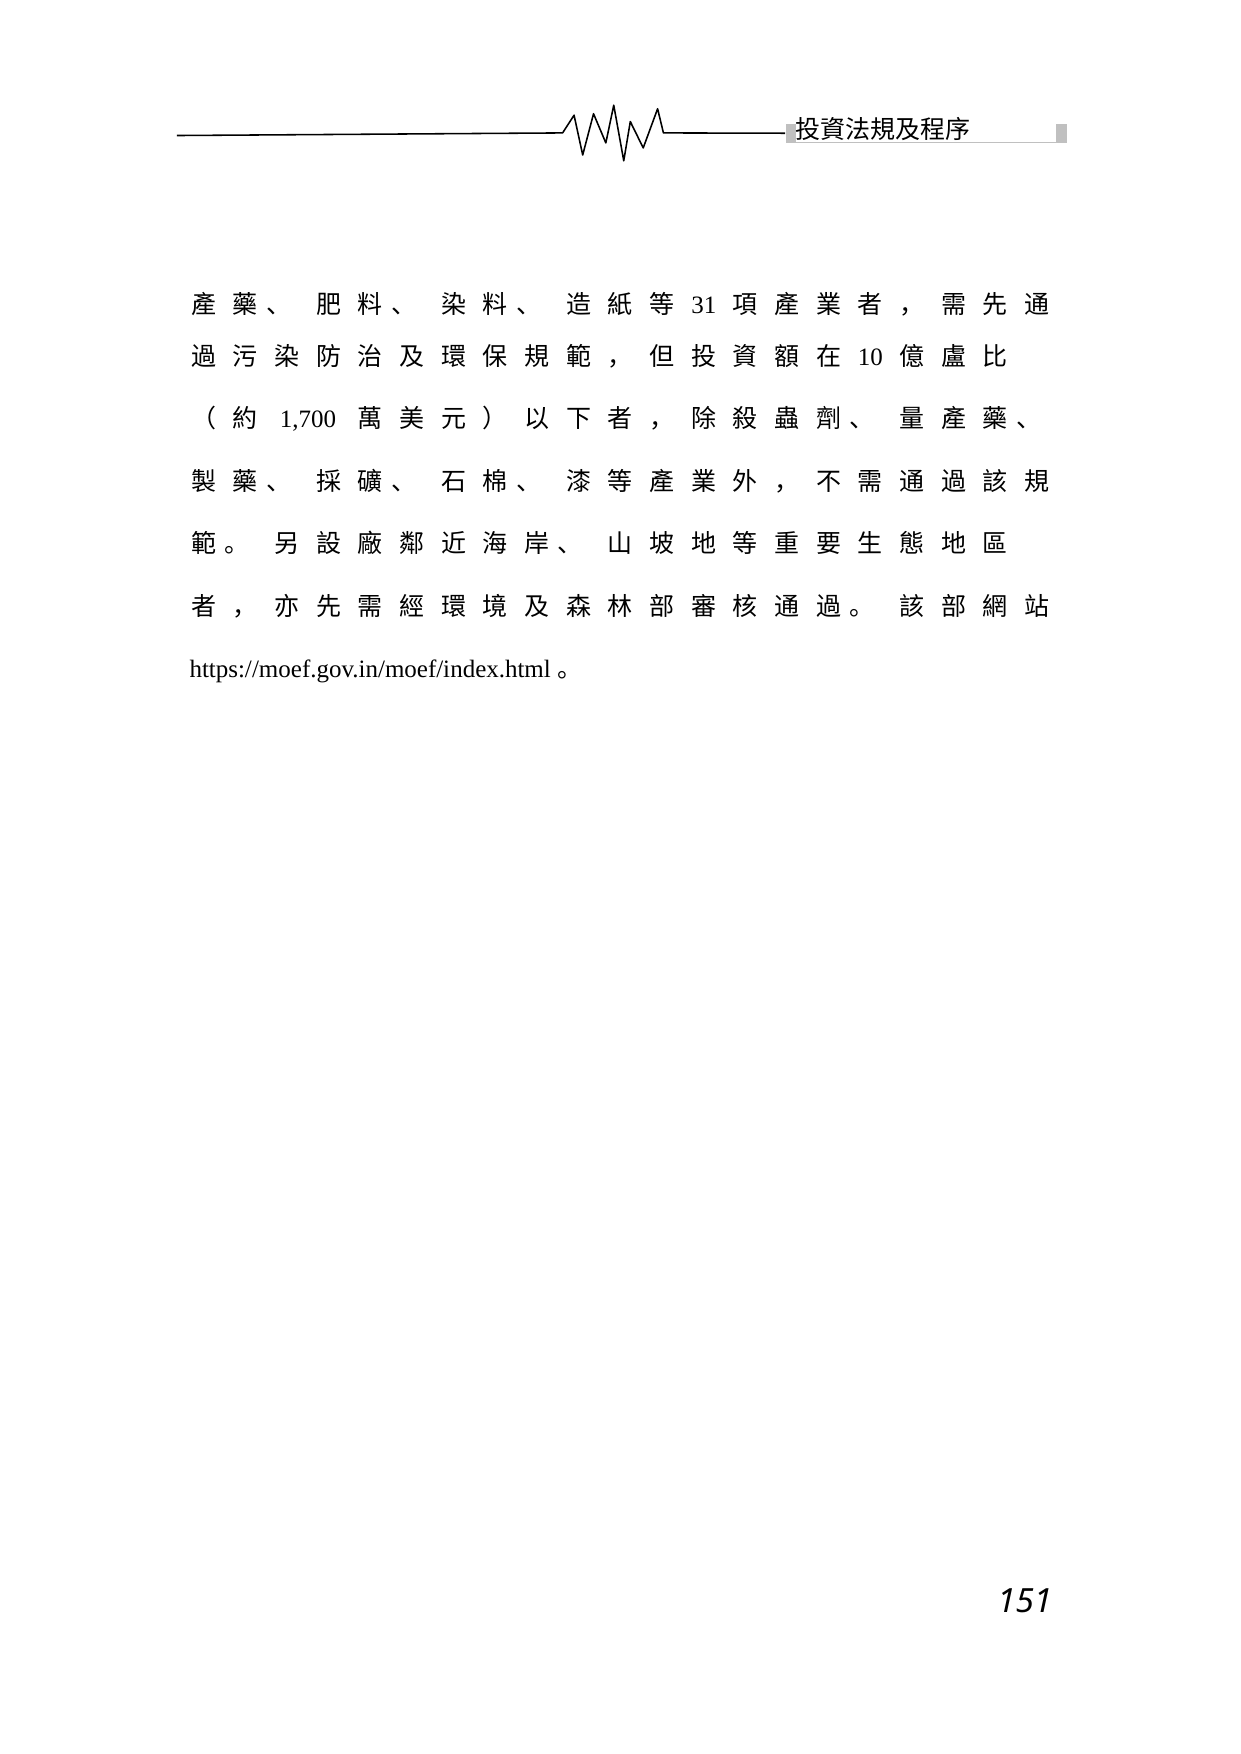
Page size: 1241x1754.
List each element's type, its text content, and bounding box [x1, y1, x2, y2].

text 產藥、肥料、染料、造紙等31項產業者，需先通過污染防治及環保規範，但投資額在10億盧比（約1,700萬美元）以下者，除殺蟲劑、量產藥、製藥、採礦、石棉、漆等產業外，不需通過該規範。另設廠鄰近海岸、山坡地等重要生態地區者，亦先需經環境及森林部審核通過。該部網站https://moef.gov.in/moef/index.html。 [183, 250, 1058, 688]
